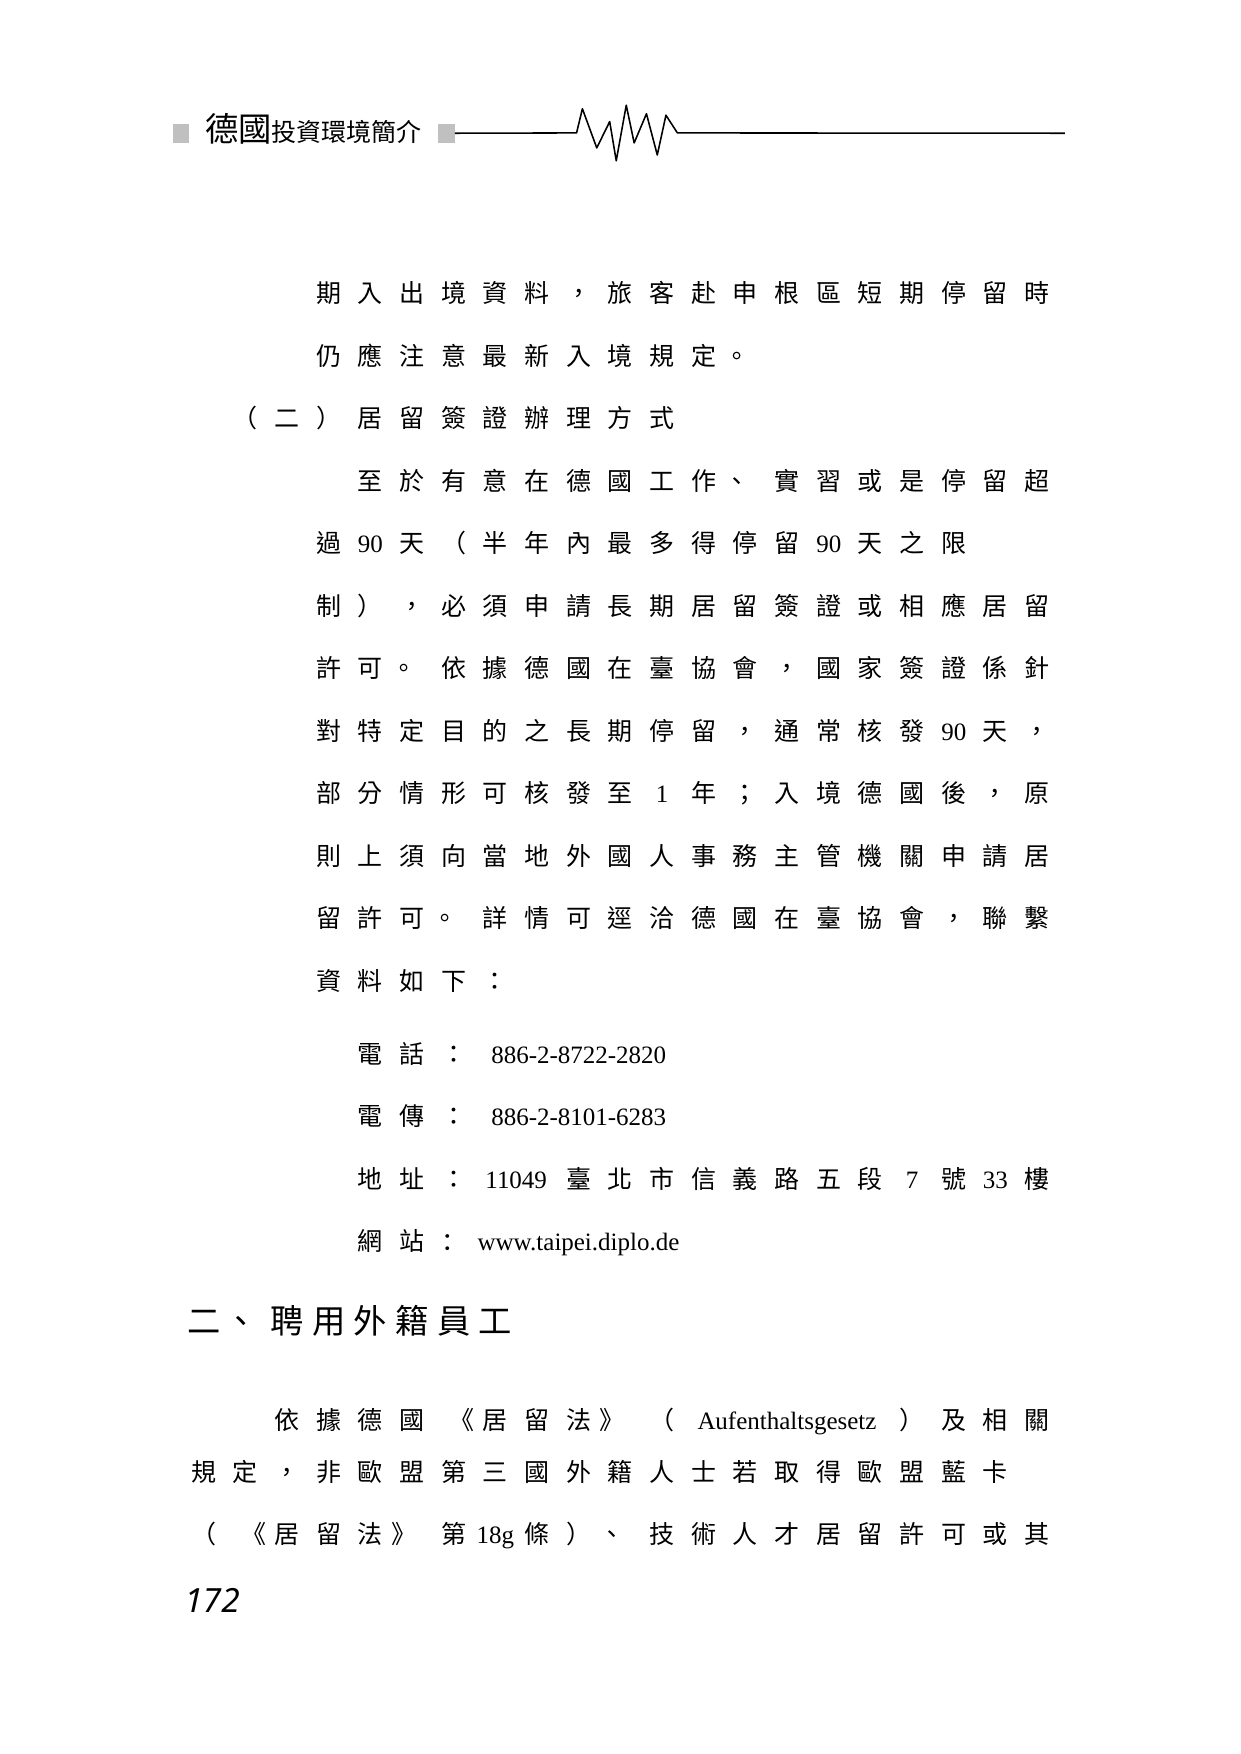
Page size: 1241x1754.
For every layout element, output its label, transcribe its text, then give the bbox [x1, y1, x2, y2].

text （二）居留簽證辦理方式 [207, 375, 1058, 438]
text 期入出境資料，旅客赴申根區短期停留時仍應注意最新入境規定。 [281, 250, 1058, 375]
text 二、聘用外籍員工 [183, 1277, 1058, 1339]
text 依據德國《居留法》（Aufenthaltsgesetz）及相關規定，非歐盟第三國外籍人士若取得歐盟藍卡（《居留法》第18g條）、技術人才居留許可或其 [183, 1366, 1058, 1554]
text 地址：11049臺北市信義路五段7號33樓 [281, 1125, 1058, 1188]
text 電傳：886-2-8101-6283 [281, 1063, 1058, 1125]
text 至於有意在德國工作、實習或是停留超過90天（半年內最多得停留90天之限制），必須申請長期居留簽證或相應居留許可。依據德國在臺協會，國家簽證係針對特定目的之長期停留，通常核發90天，部分情形可核發至1年；入境德國後，原則上須向當地外國人事務主管機關申請居留許可。詳情可逕洽德國在臺協會，聯繫資料如下： [281, 438, 1058, 1000]
text 網站：www.taipei.diplo.de [281, 1188, 1058, 1250]
text 電話：886-2-8722-2820 [281, 1000, 1058, 1063]
